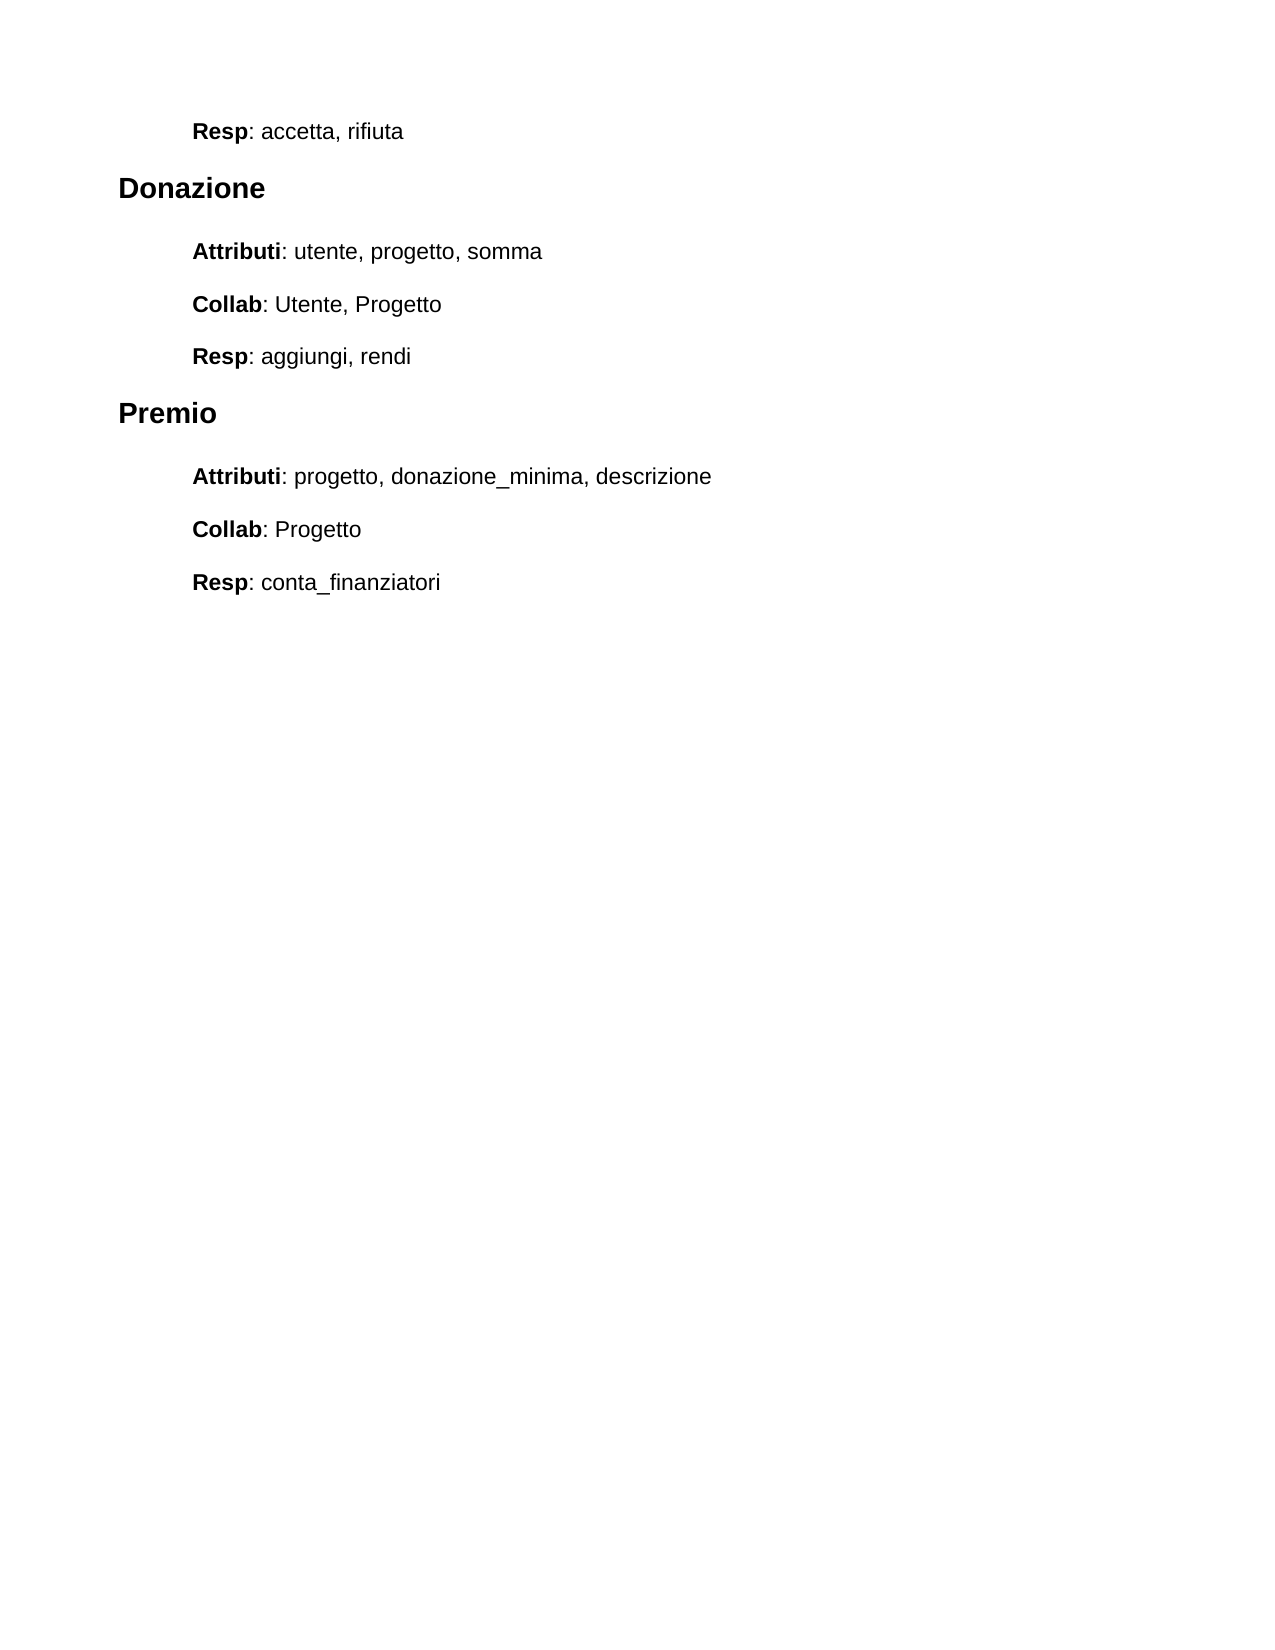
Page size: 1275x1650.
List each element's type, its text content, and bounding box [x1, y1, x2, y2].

text Collab: Utente, Progetto [118, 291, 1157, 317]
text Attributi: utente, progetto, somma [118, 238, 1157, 264]
text Donazione [118, 171, 1157, 204]
text Attributi: progetto, donazione_minima, descrizione [118, 463, 1157, 489]
text Collab: Progetto [118, 516, 1157, 542]
text Resp: aggiungi, rendi [118, 343, 1157, 370]
text Premio [118, 396, 1157, 429]
text Resp: conta_finanziatori [118, 568, 1157, 595]
text Resp: accetta, rifiuta [118, 118, 1157, 144]
